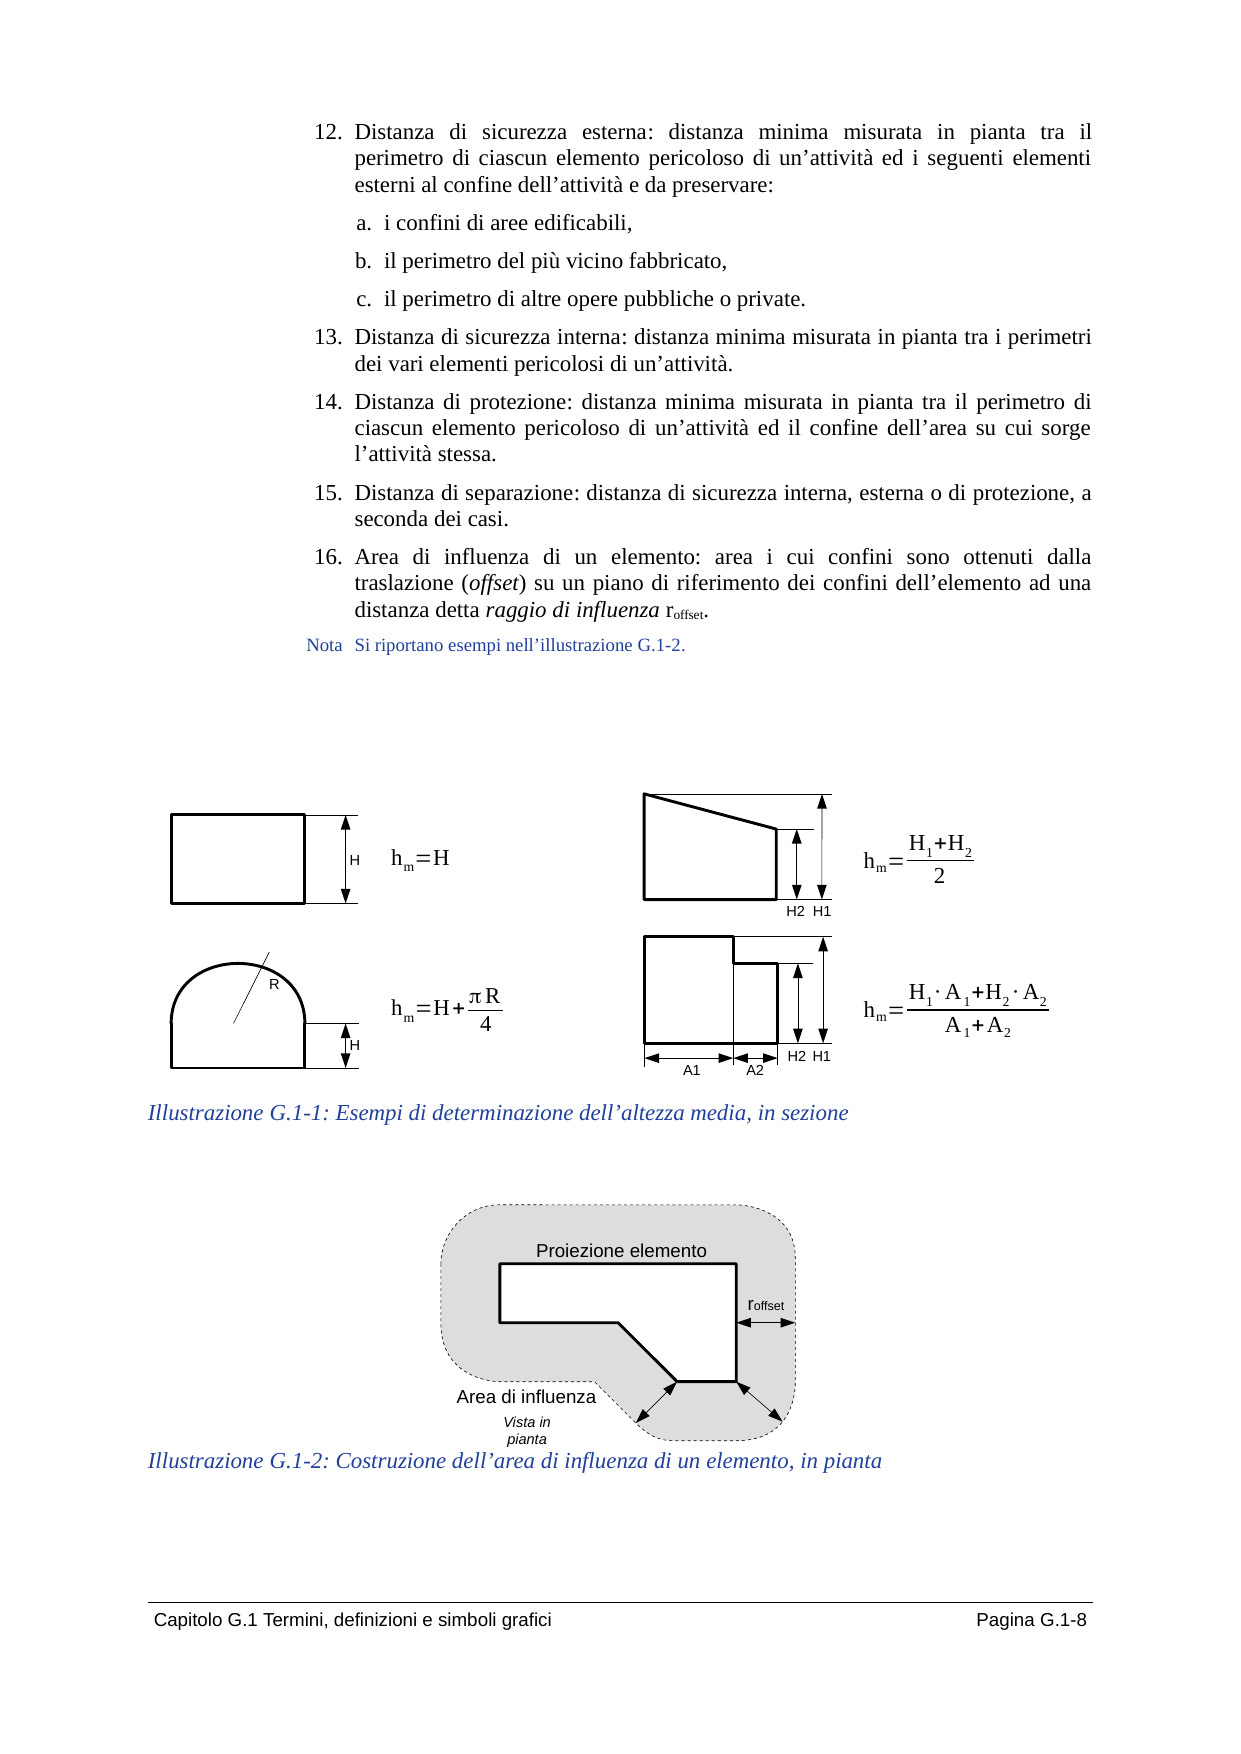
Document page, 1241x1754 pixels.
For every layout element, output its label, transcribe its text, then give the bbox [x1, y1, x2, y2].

list Distanza di sicurezza esterna: distanza minima misurata in pianta tra il perimetro di ciascun elemento pericoloso di un’attività ed i seguenti elementi esterni al confine dell’attività e da preservare: [342, 118, 1093, 197]
table_cell [621, 931, 856, 1089]
list il perimetro del più vicino fabbricato, [372, 247, 1093, 273]
list i confini di aree edificabili, [372, 209, 1093, 235]
text Illustrazione G.1-1: Esempi di determinazione dell’altezza media, in sezione [148, 1099, 1093, 1125]
text Illustrazione G.1-2: Costruzione dell’area di influenza di un elemento, in pianta [148, 1214, 1093, 1474]
list Distanza di sicurezza interna: distanza minima misurata in pianta tra i perimetri dei vari elementi pericolosi di un’attività. [342, 323, 1093, 376]
table_cell [857, 931, 1092, 1089]
list Distanza di separazione: distanza di sicurezza interna, esterna o di protezione, a seconda dei casi. [342, 479, 1093, 531]
list Si riportano esempi nell’illustrazione G.1-2. [342, 634, 1093, 656]
table_header [857, 789, 1092, 930]
table_header [621, 789, 856, 930]
table_header [148, 789, 383, 930]
table_cell [384, 931, 620, 1089]
list Distanza di protezione: distanza minima misurata in pianta tra il perimetro di ciascun elemento pericoloso di un’attività ed il confine dell’area su cui sorge l’attività stessa. [342, 388, 1093, 467]
list Area di influenza di un elemento: area i cui confini sono ottenuti dalla traslazione (offset) su un piano di riferimento dei confini dell’elemento ad una distanza detta raggio di influenza roffset. [342, 543, 1093, 622]
table_header [384, 789, 620, 930]
list il perimetro di altre opere pubbliche o private. [372, 285, 1093, 312]
table_cell [148, 931, 383, 1089]
